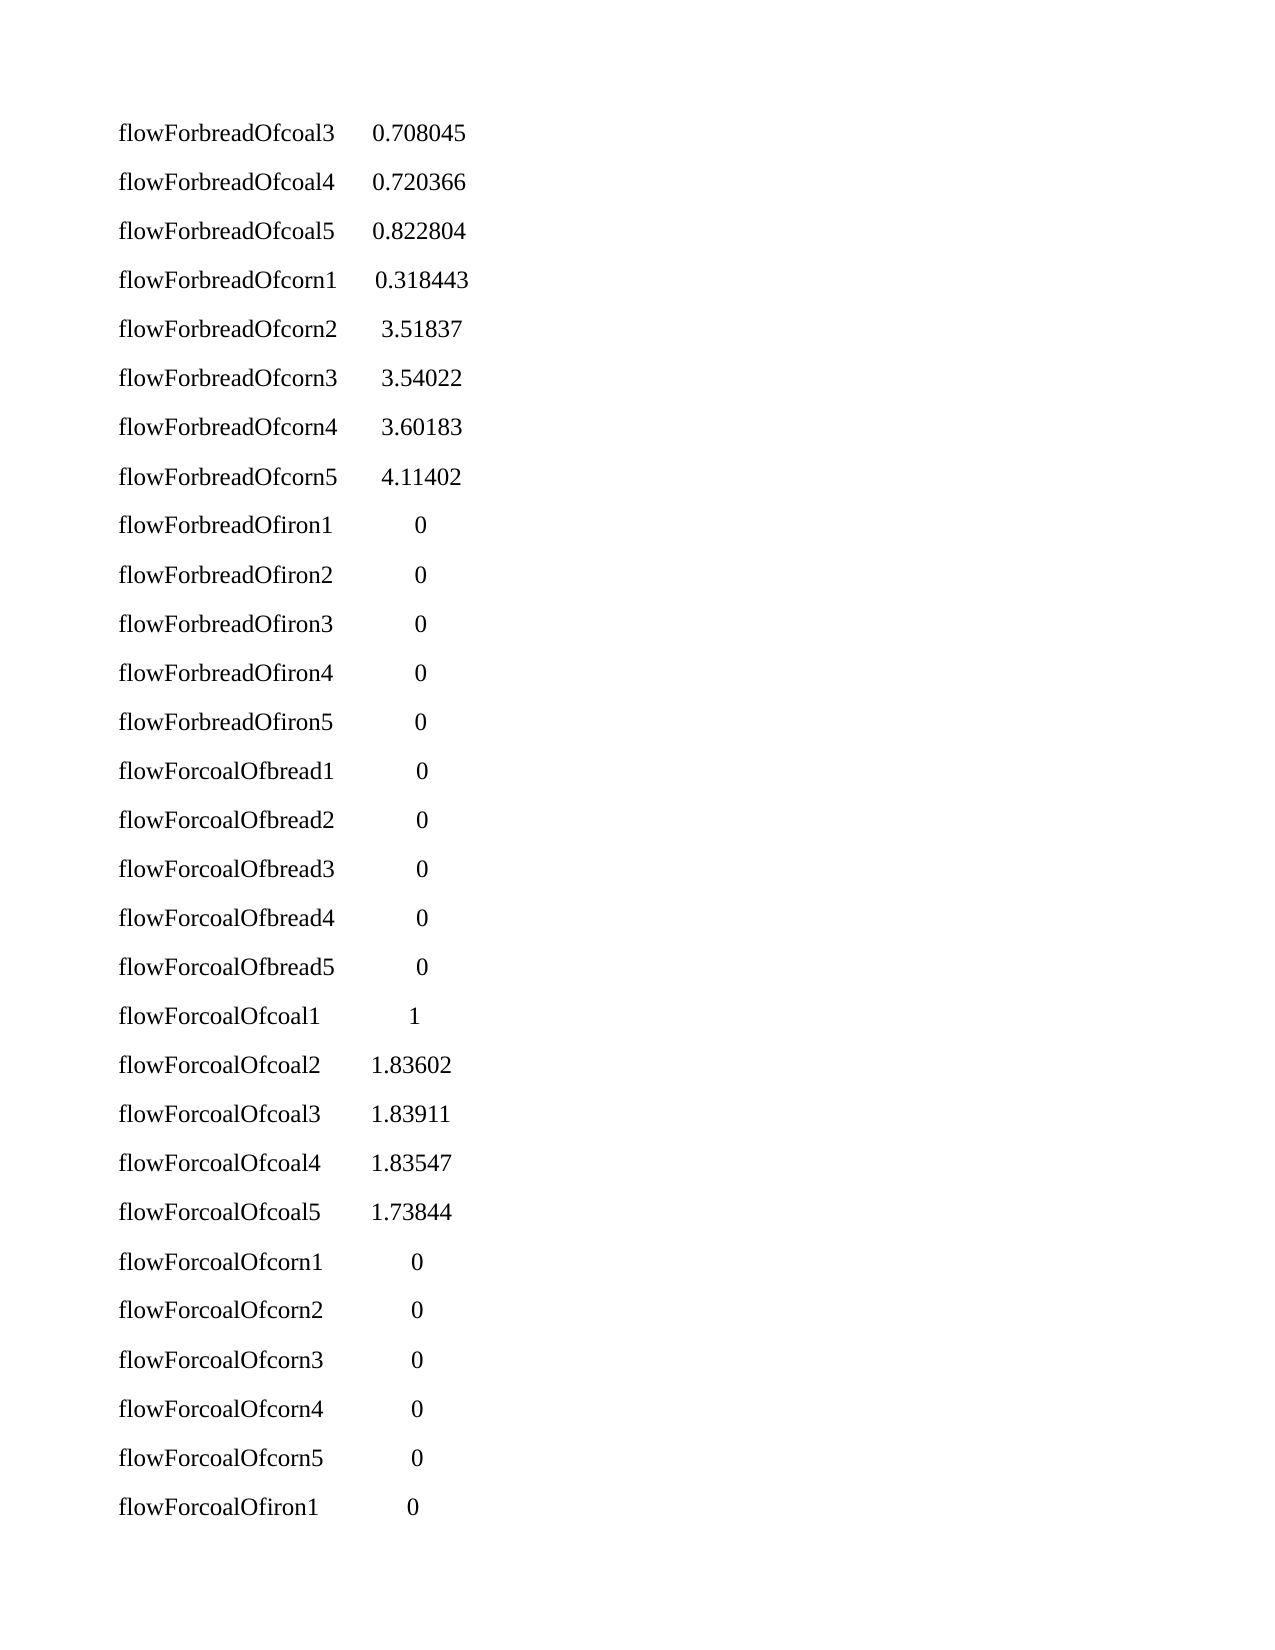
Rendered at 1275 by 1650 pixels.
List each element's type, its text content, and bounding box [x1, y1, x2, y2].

text flowForcoalOfcoal2 1.83602 [118, 1050, 1157, 1079]
text flowForcoalOfcoal3 1.83911 [118, 1099, 1157, 1128]
text flowForbreadOfiron2 0 [118, 560, 1157, 588]
text flowForbreadOfcoal3 0.708045 [118, 118, 1157, 147]
text flowForbreadOfiron5 0 [118, 707, 1157, 736]
text flowForbreadOfiron4 0 [118, 658, 1157, 687]
text flowForcoalOfcorn5 0 [118, 1443, 1157, 1472]
text flowForcoalOfbread1 0 [118, 756, 1157, 785]
text flowForcoalOfcoal1 1 [118, 1001, 1157, 1030]
text flowForbreadOfiron3 0 [118, 609, 1157, 637]
text flowForcoalOfcorn4 0 [118, 1394, 1157, 1422]
text flowForcoalOfiron1 0 [118, 1492, 1157, 1521]
text flowForbreadOfcoal4 0.720366 [118, 167, 1157, 196]
text flowForcoalOfbread5 0 [118, 952, 1157, 981]
text flowForcoalOfbread4 0 [118, 903, 1157, 932]
text flowForcoalOfcorn3 0 [118, 1345, 1157, 1373]
text flowForbreadOfcorn2 3.51837 [118, 314, 1157, 343]
text flowForcoalOfbread2 0 [118, 805, 1157, 834]
text flowForcoalOfcoal4 1.83547 [118, 1148, 1157, 1177]
text flowForbreadOfcorn1 0.318443 [118, 265, 1157, 294]
text flowForcoalOfbread3 0 [118, 854, 1157, 883]
text flowForcoalOfcoal5 1.73844 [118, 1197, 1157, 1226]
text flowForcoalOfcorn1 0 [118, 1247, 1157, 1275]
text flowForbreadOfcorn3 3.54022 [118, 363, 1157, 392]
text flowForbreadOfcorn4 3.60183 [118, 412, 1157, 441]
text flowForcoalOfcorn2 0 [118, 1296, 1157, 1324]
text flowForbreadOfiron1 0 [118, 511, 1157, 539]
text flowForbreadOfcorn5 4.11402 [118, 462, 1157, 490]
text flowForbreadOfcoal5 0.822804 [118, 216, 1157, 245]
